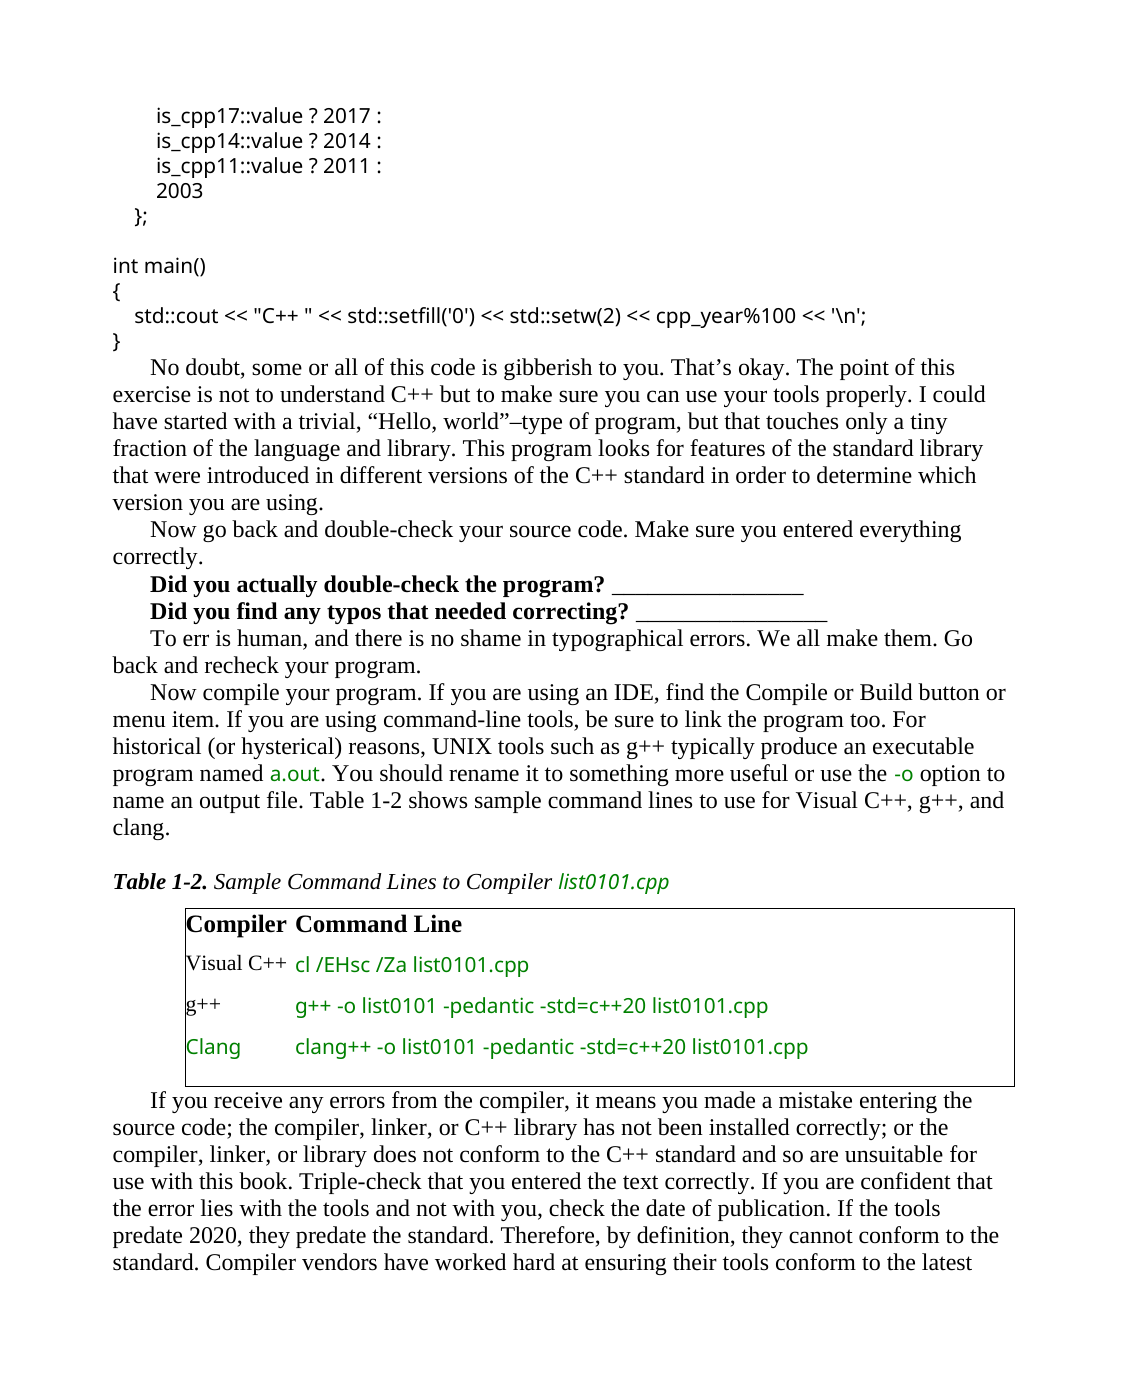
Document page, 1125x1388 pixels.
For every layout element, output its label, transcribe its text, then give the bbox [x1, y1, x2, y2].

table_header Command Line [295, 909, 1014, 950]
text Now compile your program. If you are using an IDE, find the Compile or Build button or menu item. If you are using command-line tools, be sure to link the program too. For historical (or hysterical) reasons, UNIX tools such as g++ typically produce an executable program named a.out. You should rename it to something more useful or use the -o option to name an output file. Table 1-2 shows sample command lines to use for Visual C++, g++, and clang. [112, 679, 1012, 841]
text No doubt, some or all of this code is gibberish to you. That’s okay. The point of this exercise is not to understand C++ but to make sure you can use your tools properly. I could have started with a trivial, “Hello, world”–type of program, but that touches only a tiny fraction of the language and library. This program looks for features of the standard library that were introduced in different versions of the C++ standard in order to determine which version you are using. [112, 354, 1012, 516]
table_cell g++ [186, 991, 295, 1032]
text 2003 [112, 179, 997, 204]
text is_cpp17::value ? 2017 : [112, 104, 997, 129]
text { [112, 279, 997, 304]
text Did you find any typos that needed correcting? ________________ [112, 597, 1012, 624]
text Now go back and double-check your source code. Make sure you entered everything correctly. [112, 516, 1012, 570]
text If you receive any errors from the compiler, it means you made a mistake entering the source code; the compiler, linker, or C++ library has not been installed correctly; or the compiler, linker, or library does not conform to the C++ standard and so are unsuitable for use with this book. Triple-check that you entered the text correctly. If you are confident that the error lies with the tools and not with you, check the date of publication. If the tools predate 2020, they predate the standard. Therefore, by definition, they cannot conform to the standard. Compiler vendors have worked hard at ensuring their tools conform to the latest [112, 1087, 1012, 1276]
table_header Compiler [186, 909, 295, 950]
text Table 1-2. Sample Command Lines to Compiler list0101.cpp [112, 866, 1012, 895]
table_cell cl /EHsc /Za list0101.cpp [295, 950, 1014, 991]
text std::cout << "C++ " << std::setfill('0') << std::setw(2) << cpp_year%100 << '\n'; [112, 304, 997, 329]
text is_cpp11::value ? 2011 : [112, 154, 997, 179]
table_cell g++ -o list0101 -pedantic -std=c++20 list0101.cpp [295, 991, 1014, 1032]
text is_cpp14::value ? 2014 : [112, 129, 997, 154]
text To err is human, and there is no shame in typographical errors. We all make them. Go back and recheck your program. [112, 624, 1012, 679]
text } [112, 329, 997, 354]
text }; [112, 204, 997, 229]
table_cell Clang [186, 1032, 295, 1086]
text int main() [112, 254, 997, 279]
text Did you actually double-check the program? ________________ [112, 570, 1012, 597]
table_cell clang++ -o list0101 -pedantic -std=c++20 list0101.cpp [295, 1032, 1014, 1086]
table_cell Visual C++ [186, 950, 295, 991]
